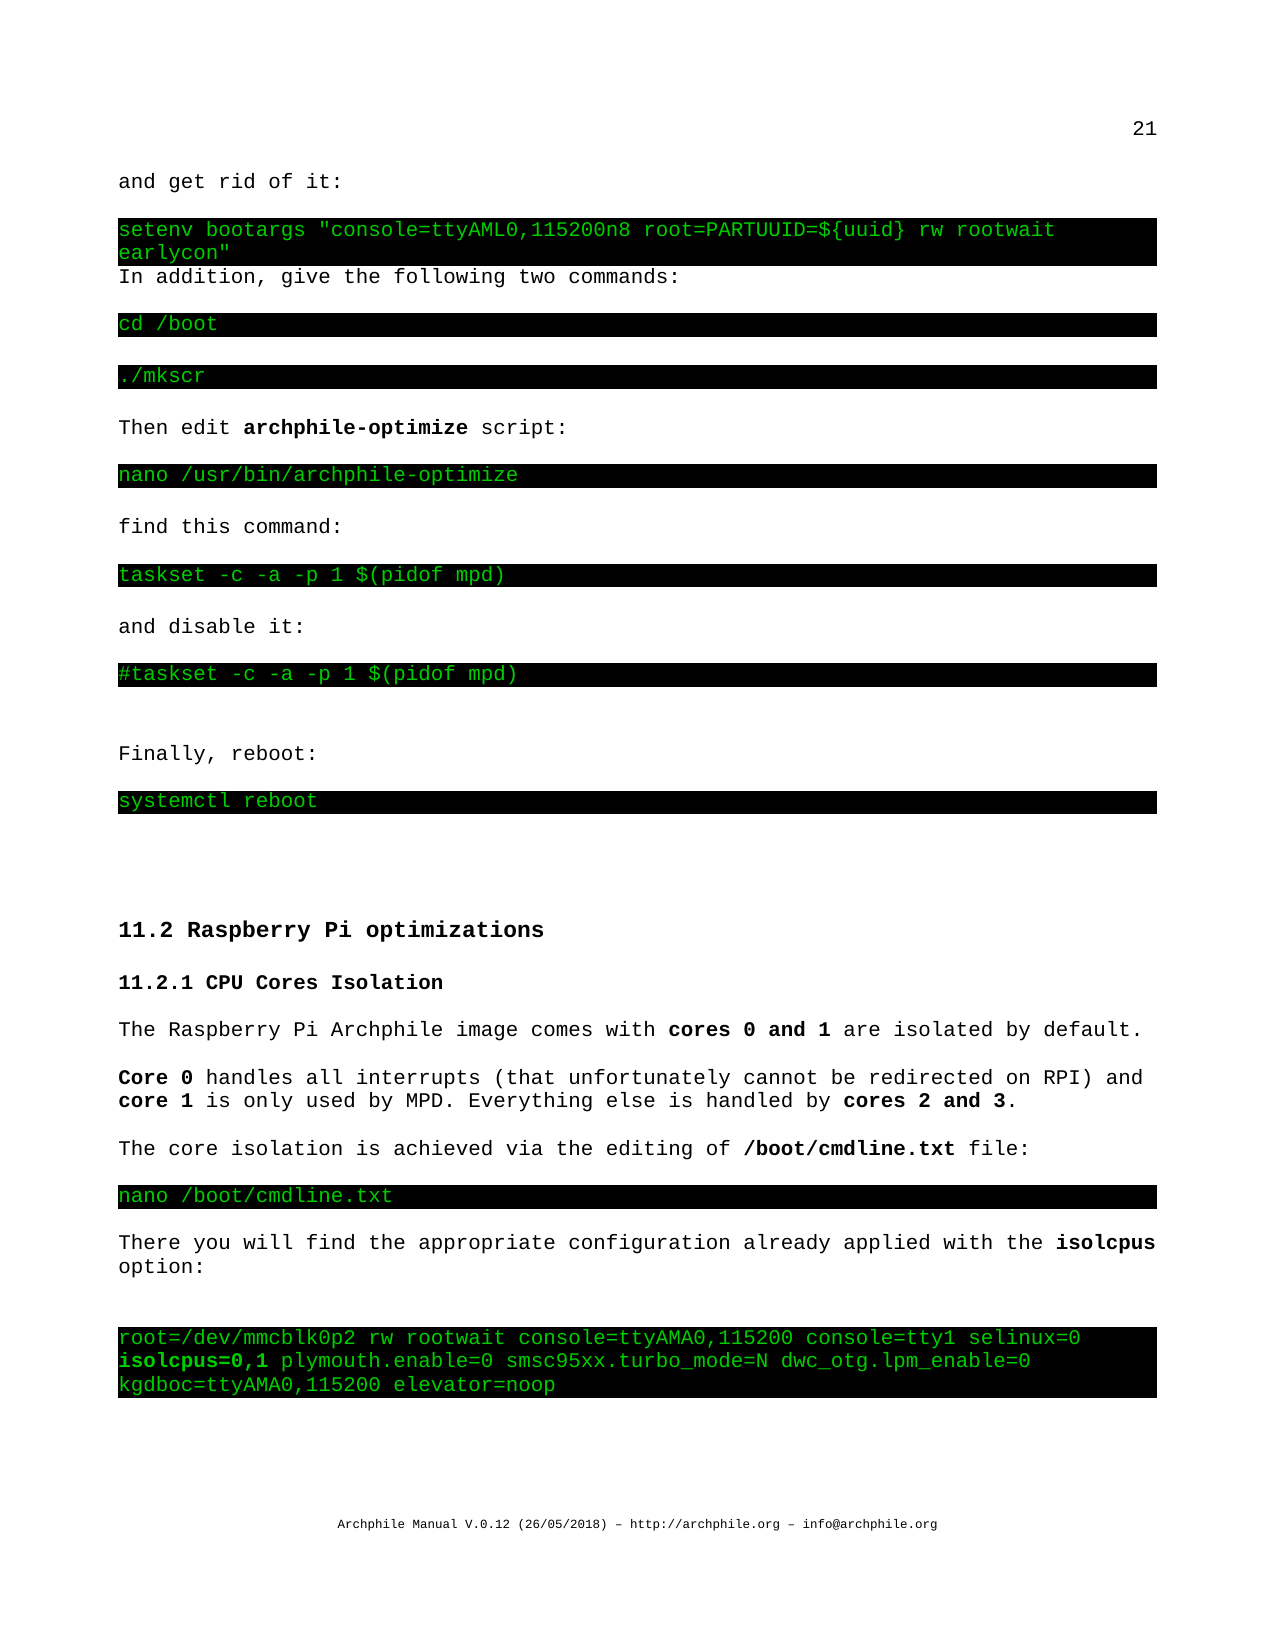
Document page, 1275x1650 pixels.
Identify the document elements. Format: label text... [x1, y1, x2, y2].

text There you will find the appropriate configuration already applied with the isolcpus option: [118, 1232, 1157, 1279]
text In addition, give the following two commands: [118, 266, 1157, 289]
text root=/dev/mmcblk0p2 rw rootwait console=ttyAMA0,115200 console=tty1 selinux=0 isolcpus=0,1 plymouth.enable=0 smsc95xx.turbo_mode=N dwc_otg.lpm_enable=0 kgdboc=ttyAMA0,115200 elevator=noop [118, 1327, 1157, 1398]
text nano /usr/bin/archphile-optimize [118, 464, 1157, 488]
text Finally, reboot: [118, 743, 1157, 767]
text find this command: [118, 516, 1157, 540]
text #taskset -c -a -p 1 $(pidof mpd) [118, 663, 1157, 687]
text taskset -c -a -p 1 $(pidof mpd) [118, 564, 1157, 587]
text systemctl reboot [118, 791, 1157, 814]
text The core isolation is achieved via the editing of /boot/cmdline.txt file: [118, 1138, 1157, 1161]
text Then edit archphile-optimize script: [118, 417, 1157, 441]
text nano /boot/cmdline.txt [118, 1185, 1157, 1209]
text ./mkscr [118, 365, 1157, 389]
text 11.2 Raspberry Pi optimizations [118, 918, 1157, 944]
text setenv bootargs "console=ttyAML0,115200n8 root=PARTUUID=${uuid} rw rootwait earlycon" [118, 218, 1157, 266]
text cd /boot [118, 313, 1157, 337]
text 11.2.1 CPU Cores Isolation [118, 972, 1157, 996]
text Core 0 handles all interrupts (that unfortunately cannot be redirected on RPI) and core 1 is only used by MPD. Everything else is handled by cores 2 and 3. [118, 1067, 1157, 1114]
text and disable it: [118, 616, 1157, 639]
text and get rid of it: [118, 171, 1157, 195]
text The Raspberry Pi Archphile image comes with cores 0 and 1 are isolated by default. [118, 1019, 1157, 1043]
